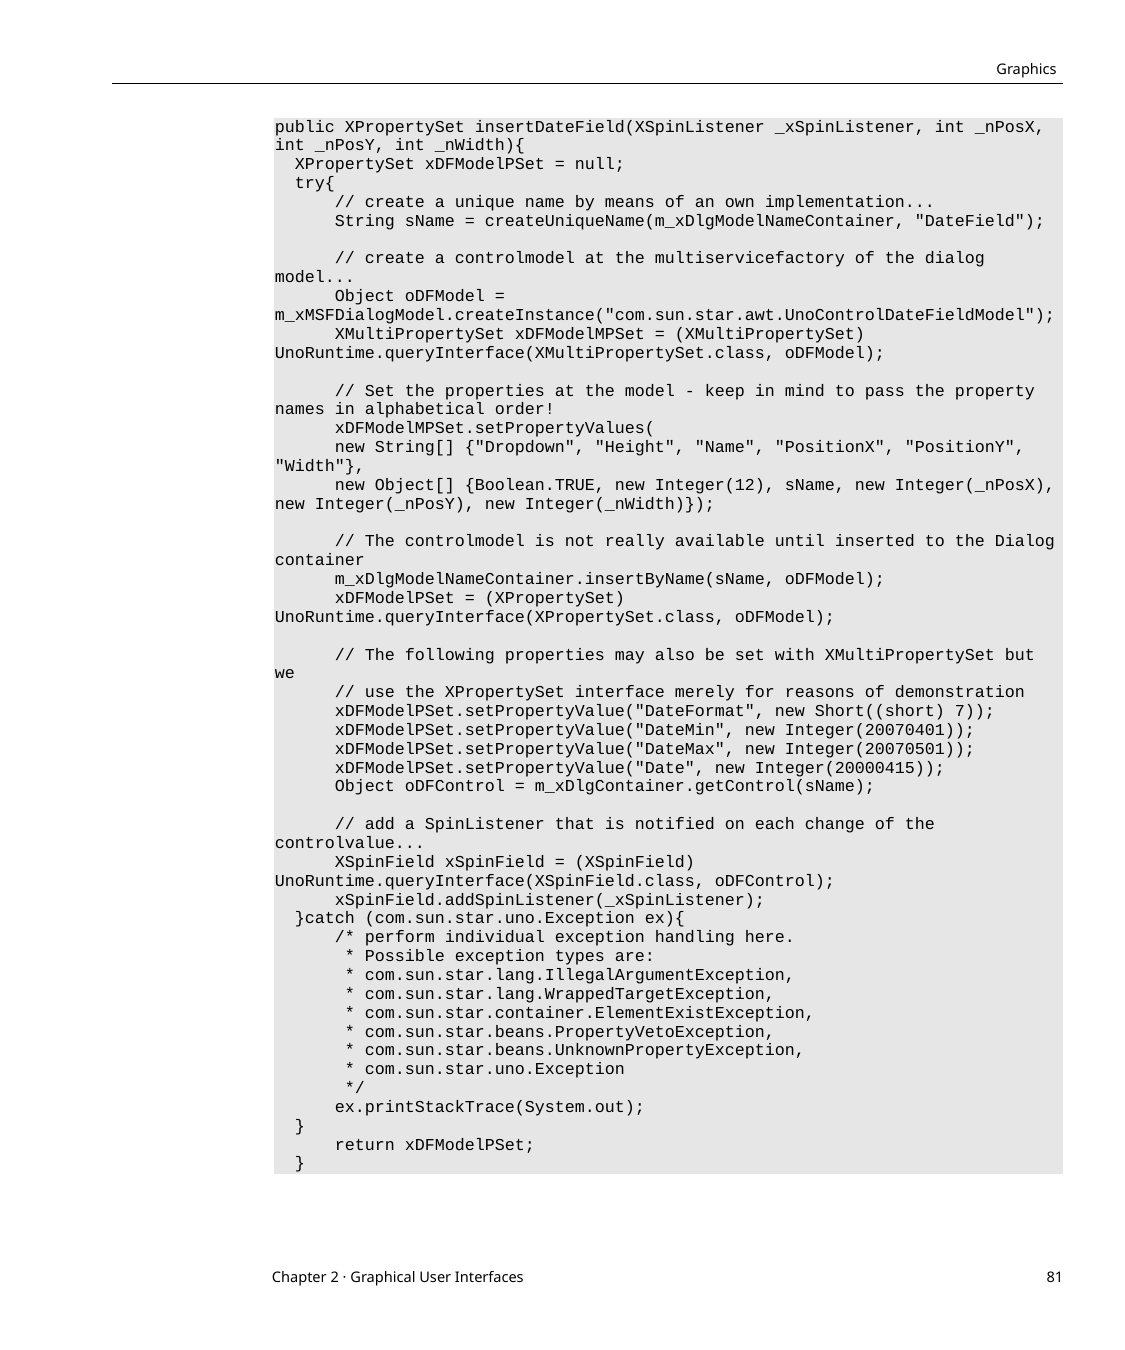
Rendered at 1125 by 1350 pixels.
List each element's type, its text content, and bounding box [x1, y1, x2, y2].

text public XPropertySet insertDateField(XSpinListener _xSpinListener, int _nPosX, int _nPosY, int _nWidth){ XPropertySet xDFModelPSet = null; try{ // create a unique name by means of an own implementation... String sName = createUniqueName(m_xDlgModelNameContainer, "DateField"); // create a controlmodel at the multiservicefactory of the dialog model... Object oDFModel = m_xMSFDialogModel.createInstance("com.sun.star.awt.UnoControlDateFieldModel"); XMultiPropertySet xDFModelMPSet = (XMultiPropertySet) UnoRuntime.queryInterface(XMultiPropertySet.class, oDFModel); // Set the properties at the model - keep in mind to pass the property names in alphabetical order! xDFModelMPSet.setPropertyValues( new String[] {"Dropdown", "Height", "Name", "PositionX", "PositionY", "Width"}, new Object[] {Boolean.TRUE, new Integer(12), sName, new Integer(_nPosX), new Integer(_nPosY), new Integer(_nWidth)}); // The controlmodel is not really available until inserted to the Dialog container m_xDlgModelNameContainer.insertByName(sName, oDFModel); xDFModelPSet = (XPropertySet) UnoRuntime.queryInterface(XPropertySet.class, oDFModel); // The following properties may also be set with XMultiPropertySet but we // use the XPropertySet interface merely for reasons of demonstration xDFModelPSet.setPropertyValue("DateFormat", new Short((short) 7)); xDFModelPSet.setPropertyValue("DateMin", new Integer(20070401)); xDFModelPSet.setPropertyValue("DateMax", new Integer(20070501)); xDFModelPSet.setPropertyValue("Date", new Integer(20000415)); Object oDFControl = m_xDlgContainer.getControl(sName); // add a SpinListener that is notified on each change of the controlvalue... XSpinField xSpinField = (XSpinField) UnoRuntime.queryInterface(XSpinField.class, oDFControl); xSpinField.addSpinListener(_xSpinListener); }catch (com.sun.star.uno.Exception ex){ /* perform individual exception handling here. * Possible exception types are: * com.sun.star.lang.IllegalArgumentException, * com.sun.star.lang.WrappedTargetException, * com.sun.star.container.ElementExistException, * com.sun.star.beans.PropertyVetoException, * com.sun.star.beans.UnknownPropertyException, * com.sun.star.uno.Exception */ ex.printStackTrace(System.out); } return xDFModelPSet; } [274, 118, 1063, 1174]
